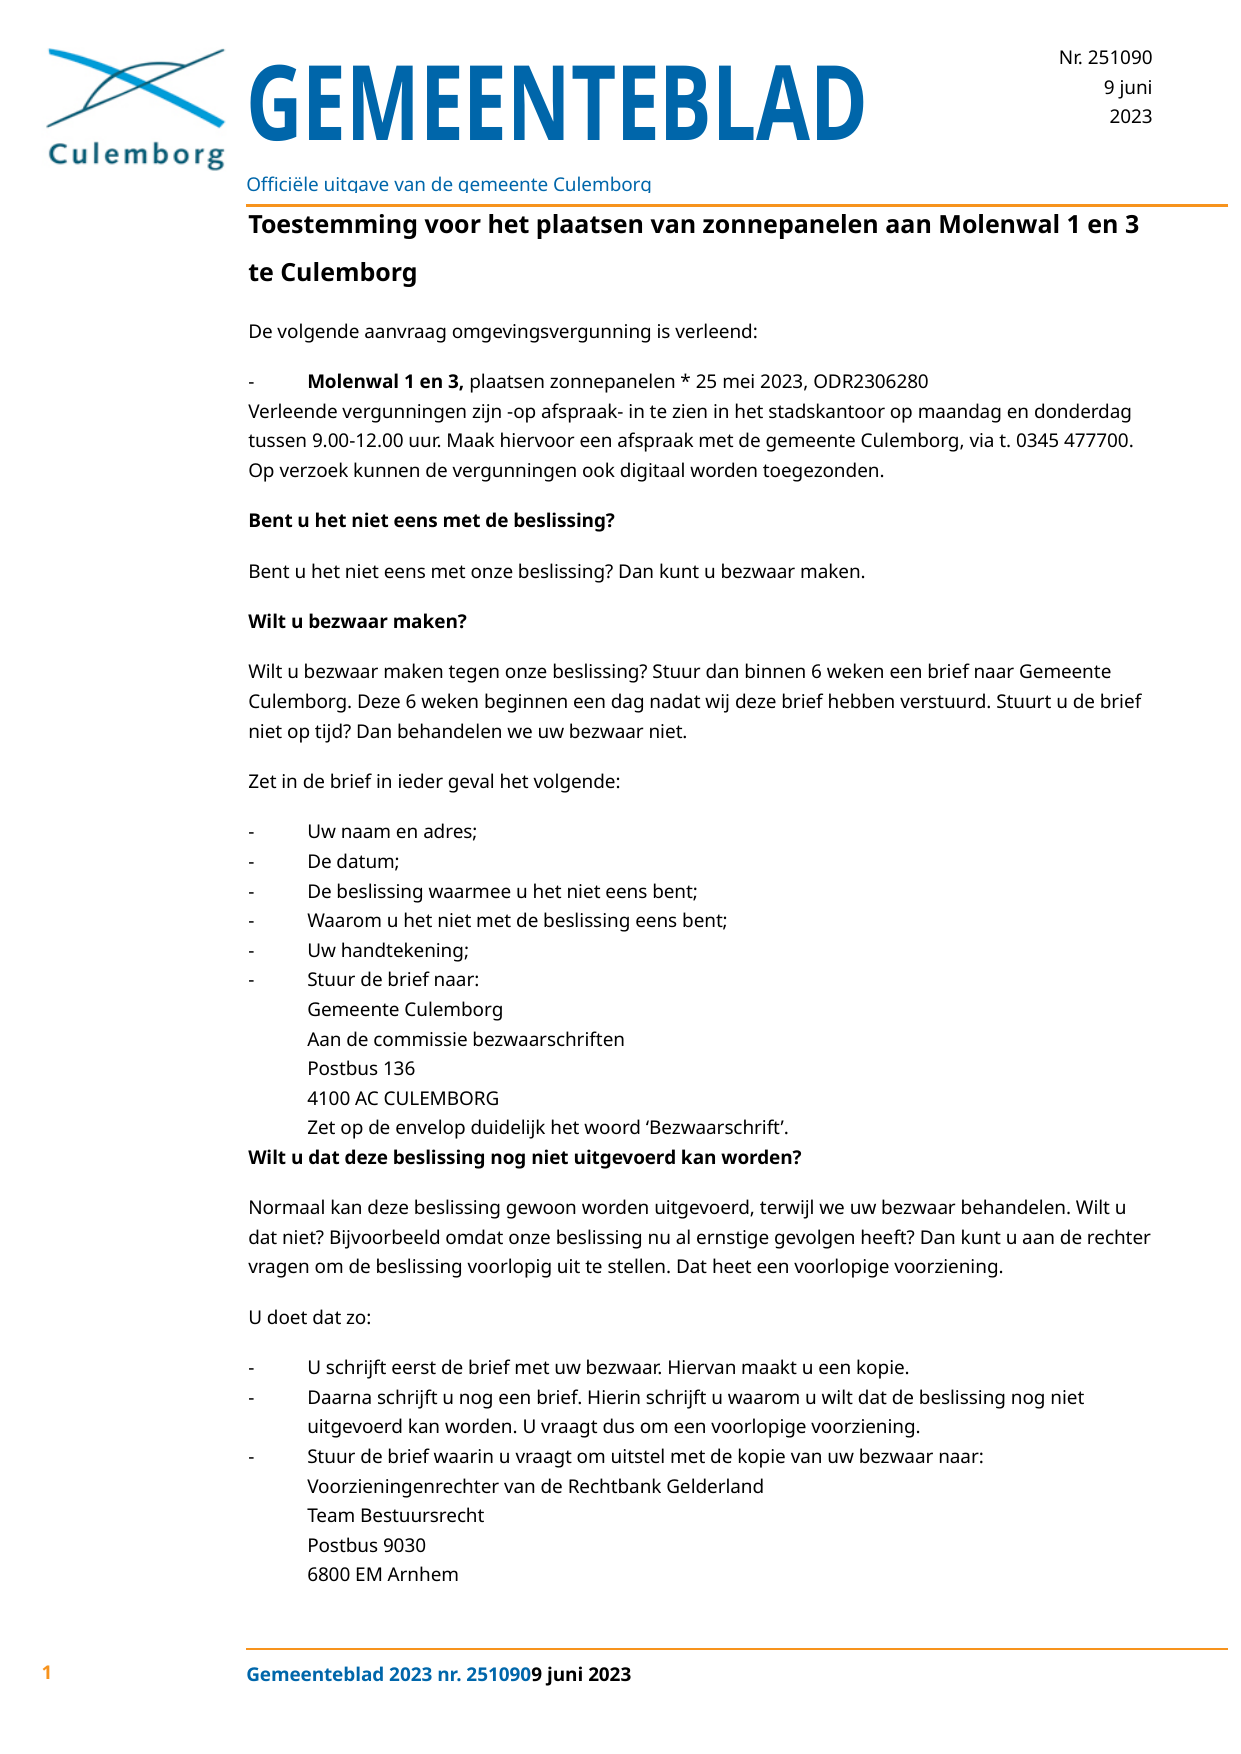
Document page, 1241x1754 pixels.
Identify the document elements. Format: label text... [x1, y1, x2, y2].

list Stuur de brief naar: [248, 967, 1152, 992]
text Bent u het niet eens met de beslissing? [248, 507, 1152, 533]
list Waarom u het niet met de beslissing eens bent; [248, 907, 1152, 933]
list U schrijft eerst de brief met uw bezwaar. Hiervan maakt u een kopie. [248, 1354, 1152, 1380]
text Zet in de brief in ieder geval het volgende: [248, 768, 1152, 794]
list Uw naam en adres; [248, 819, 1152, 844]
list Aan de commissie bezwaarschriften [248, 1026, 1152, 1052]
text Wilt u dat deze beslissing nog niet uitgevoerd kan worden? [248, 1144, 1152, 1170]
text Normaal kan deze beslissing gewoon worden uitgevoerd, terwijl we uw bezwaar behandelen. Wilt u dat niet? Bijvoorbeeld omdat onze beslissing nu al ernstige gevolgen heeft? Dan kunt u aan de rechter vragen om de beslissing voorlopig uit te stellen. Dat heet een voorlopige voorziening. [248, 1194, 1152, 1279]
list Gemeente Culemborg [248, 996, 1152, 1022]
list Molenwal 1 en 3, plaatsen zonnepanelen * 25 mei 2023, ODR2306280 [248, 368, 1152, 394]
text Wilt u bezwaar maken tegen onze beslissing? Stuur dan binnen 6 weken een brief naar Gemeente Culemborg. Deze 6 weken beginnen een dag nadat wij deze brief hebben verstuurd. Stuurt u de brief niet op tijd? Dan behandelen we uw bezwaar niet. [248, 659, 1152, 744]
list Postbus 136 [248, 1055, 1152, 1081]
text Wilt u bezwaar maken? [248, 608, 1152, 634]
list Uw handtekening; [248, 937, 1152, 963]
list 4100 AC CULEMBORG [248, 1085, 1152, 1111]
list Zet op de envelop duidelijk het woord ‘Bezwaarschrift’. [248, 1114, 1152, 1140]
list 6800 EM Arnhem [248, 1562, 1152, 1587]
list Voorzieningenrechter van de Rechtbank Gelderland [248, 1473, 1152, 1499]
text U doet dat zo: [248, 1304, 1152, 1330]
list De beslissing waarmee u het niet eens bent; [248, 878, 1152, 904]
text Toestemming voor het plaatsen van zonnepanelen aan Molenwal 1 en 3 te Culemborg [248, 207, 1152, 288]
picture [41, 47, 231, 172]
list Team Bestuursrecht [248, 1502, 1152, 1528]
text De volgende aanvraag omgevingsvergunning is verleend: [248, 318, 1152, 344]
list Daarna schrijft u nog een brief. Hierin schrijft u waarom u wilt dat de beslissing nog niet uitgevoerd kan worden. U vraagt dus om een voorlopige voorziening. [248, 1384, 1152, 1439]
list De datum; [248, 848, 1152, 874]
text Bent u het niet eens met onze beslissing? Dan kunt u bezwaar maken. [248, 558, 1152, 584]
text Verleende vergunningen zijn -op afspraak- in te zien in het stadskantoor op maandag en donderdag tussen 9.00-12.00 uur. Maak hiervoor een afspraak met de gemeente Culemborg, via t. 0345 477700. Op verzoek kunnen de vergunningen ook digitaal worden toegezonden. [248, 398, 1152, 483]
list Stuur de brief waarin u vraagt om uitstel met de kopie van uw bezwaar naar: [248, 1443, 1152, 1469]
list Postbus 9030 [248, 1532, 1152, 1558]
